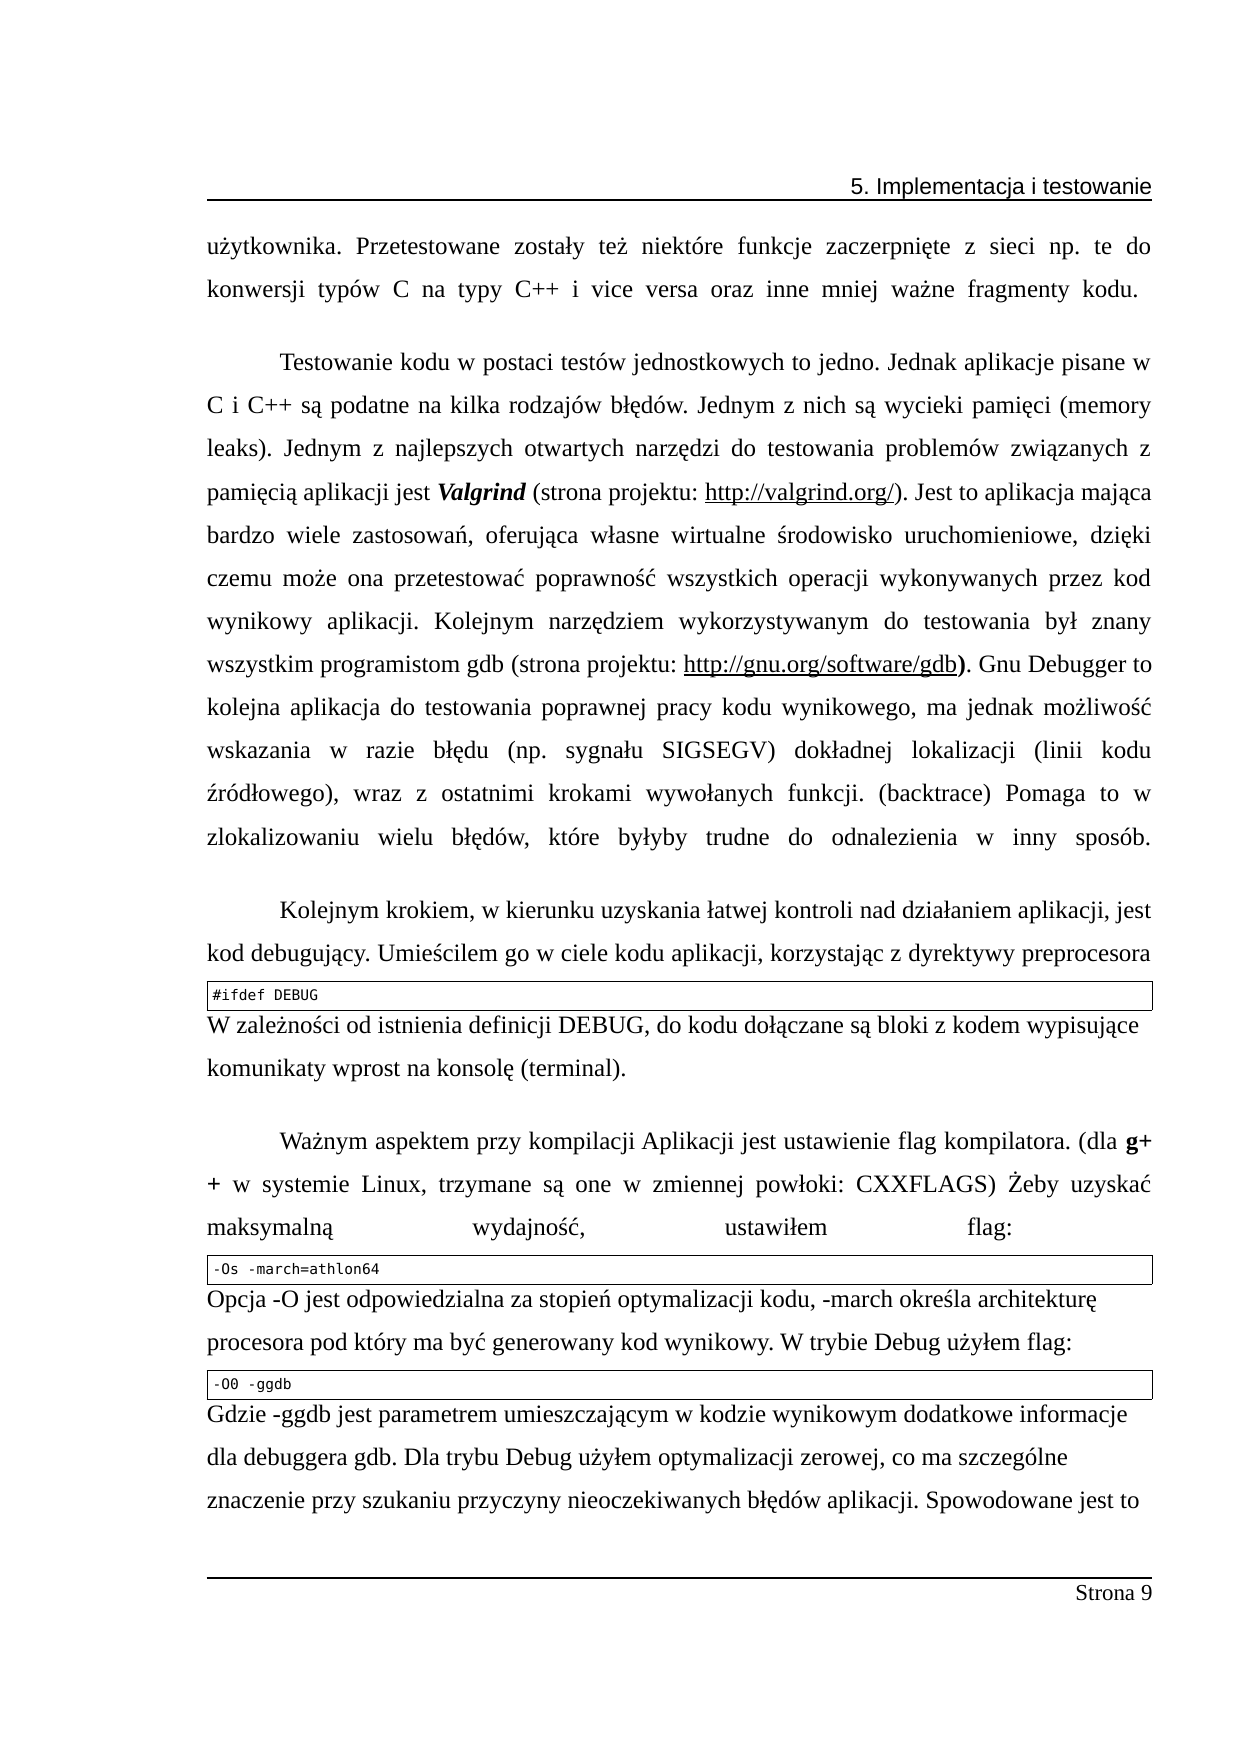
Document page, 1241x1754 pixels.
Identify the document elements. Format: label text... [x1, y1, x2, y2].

text użytkownika. Przetestowane zostały też niektóre funkcje zaczerpnięte z sieci np. te do konwersji typów C na typy C++ i vice versa oraz inne mniej ważne fragmenty kodu. [207, 231, 1152, 303]
text Kolejnym krokiem, w kierunku uzyskania łatwej kontroli nad działaniem aplikacji, jest kod debugujący. Umieścilem go w ciele kodu aplikacji, korzystając z dyrektywy preprocesora [207, 895, 1152, 967]
text Gdzie -ggdb jest parametrem umieszczającym w kodzie wynikowym dodatkowe informacje dla debuggera gdb. Dla trybu Debug użyłem optymalizacji zerowej, co ma szczególne znaczenie przy szukaniu przyczyny nieoczekiwanych błędów aplikacji. Spowodowane jest to [207, 1400, 1152, 1514]
text W zależności od istnienia definicji DEBUG, do kodu dołączane są bloki z kodem wypisujące komunikaty wprost na konsolę (terminal). [207, 1011, 1152, 1082]
table_header -Os -march=athlon64 [208, 1256, 1152, 1284]
table_header #ifdef DEBUG [208, 982, 1152, 1009]
text Testowanie kodu w postaci testów jednostkowych to jedno. Jednak aplikacje pisane w C i C++ są podatne na kilka rodzajów błędów. Jednym z nich są wycieki pamięci (memory leaks). Jednym z najlepszych otwartych narzędzi do testowania problemów związanych z pamięcią aplikacji jest Valgrind (strona projektu: http://valgrind.org/). Jest to aplikacja mająca bardzo wiele zastosowań, oferująca własne wirtualne środowisko uruchomieniowe, dzięki czemu może ona przetestować poprawność wszystkich operacji wykonywanych przez kod wynikowy aplikacji. Kolejnym narzędziem wykorzystywanym do testowania był znany wszystkim programistom gdb (strona projektu: http://gnu.org/software/gdb). Gnu Debugger to kolejna aplikacja do testowania poprawnej pracy kodu wynikowego, ma jednak możliwość wskazania w razie błędu (np. sygnału SIGSEGV) dokładnej lokalizacji (linii kodu źródłowego), wraz z ostatnimi krokami wywołanych funkcji. (backtrace) Pomaga to w zlokalizowaniu wielu błędów, które byłyby trudne do odnalezienia w inny sposób. [207, 347, 1152, 850]
text Ważnym aspektem przy kompilacji Aplikacji jest ustawienie flag kompilatora. (dla g++ w systemie Linux, trzymane są one w zmiennej powłoki: CXXFLAGS) Żeby uzyskać maksymalną wydajność, ustawiłem flag: [207, 1126, 1152, 1241]
text Opcja -O jest odpowiedzialna za stopień optymalizacji kodu, -march określa architekturę procesora pod który ma być generowany kod wynikowy. W trybie Debug użyłem flag: [207, 1285, 1152, 1356]
table_header -O0 -ggdb [208, 1371, 1152, 1399]
